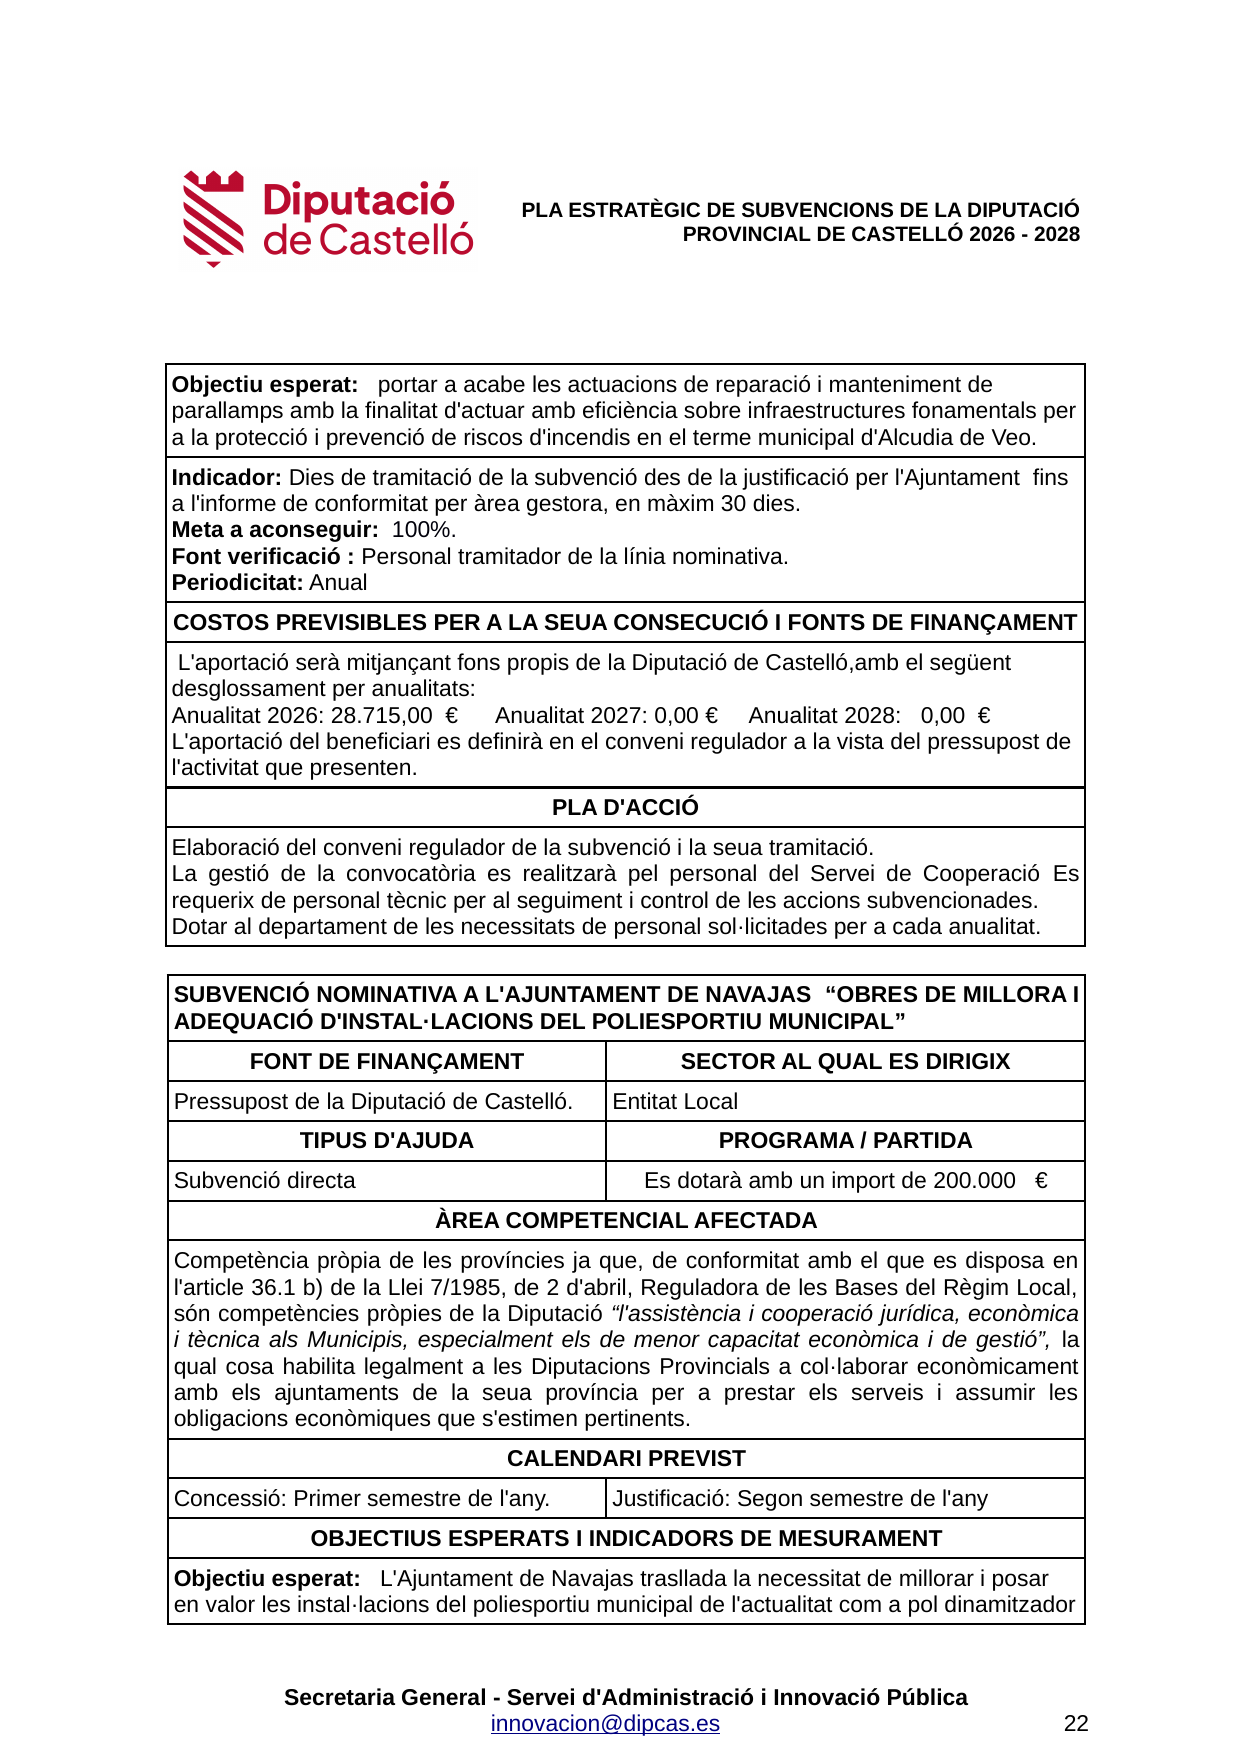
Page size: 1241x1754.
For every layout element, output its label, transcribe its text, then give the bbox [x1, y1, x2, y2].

table_cell Entitat Local [607, 1082, 1084, 1120]
table_cell FONT DE FINANÇAMENT [169, 1042, 605, 1080]
table_cell Pressupost de la Diputació de Castelló. [169, 1082, 605, 1120]
table_cell Objectiu esperat: portar a acabe les actuacions de reparació i manteniment de parallamps amb la finalitat d'actuar amb eficiència sobre infraestructures fonamentals per a la protecció i prevenció de riscos d'incendis en el terme municipal d'Alcudia de Veo. [167, 365, 1084, 456]
table_cell Concessió: Primer semestre de l'any. [169, 1479, 605, 1517]
table_cell Elaboració del conveni regulador de la subvenció i la seua tramitació. La gestió de la convocatòria es realitzarà pel personal del Servei de Cooperació Es requerix de personal tècnic per al seguiment i control de les accions subvencionades. Dotar al departament de les necessitats de personal sol·licitades per a cada anualitat. [167, 828, 1084, 945]
table_cell TIPUS D'AJUDA [169, 1122, 605, 1159]
table_cell PROGRAMA / PARTIDA [607, 1122, 1084, 1159]
table_cell Competència pròpia de les províncies ja que, de conformitat amb el que es disposa en l'article 36.1 b) de la Llei 7/1985, de 2 d'abril, Reguladora de les Bases del Règim Local, són competències pròpies de la Diputació “l'assistència i cooperació jurídica, econòmica i tècnica als Municipis, especialment els de menor capacitat econòmica i de gestió”, la qual cosa habilita legalment a les Diputacions Provincials a col·laborar econòmicament amb els ajuntaments de la seua província per a prestar els serveis i assumir les obligacions econòmiques que s'estimen pertinents. [169, 1241, 1084, 1437]
table_header SUBVENCIÓ NOMINATIVA A L'AJUNTAMENT DE NAVAJAS “OBRES DE MILLORA I ADEQUACIÓ D'INSTAL·LACIONS DEL POLIESPORTIU MUNICIPAL” [169, 976, 1084, 1040]
table_cell OBJECTIUS ESPERATS I INDICADORS DE MESURAMENT [169, 1519, 1084, 1557]
picture [178, 167, 478, 272]
table_cell ÀREA COMPETENCIAL AFECTADA [169, 1202, 1084, 1239]
table_cell SECTOR AL QUAL ES DIRIGIX [607, 1042, 1084, 1080]
table_cell Subvenció directa [169, 1162, 605, 1199]
table_cell PLA D'ACCIÓ [167, 789, 1084, 826]
table_cell CALENDARI PREVIST [169, 1440, 1084, 1477]
table_cell L'aportació serà mitjançant fons propis de la Diputació de Castelló,amb el següent desglossament per anualitats: Anualitat 2026: 28.715,00 € Anualitat 2027: 0,00 € Anualitat 2028: 0,00 € L'aportació del beneficiari es definirà en el conveni regulador a la vista del pressupost de l'activitat que presenten. [167, 643, 1084, 786]
table_cell Es dotarà amb un import de 200.000 € [607, 1162, 1084, 1199]
table_cell Objectiu esperat: L'Ajuntament de Navajas trasllada la necessitat de millorar i posar en valor les instal·lacions del poliesportiu municipal de l'actualitat com a pol dinamitzador [169, 1559, 1084, 1623]
table_cell Justificació: Segon semestre de l'any [607, 1479, 1084, 1517]
table_cell COSTOS PREVISIBLES PER A LA SEUA CONSECUCIÓ I FONTS DE FINANÇAMENT [167, 603, 1084, 641]
table_cell Indicador: Dies de tramitació de la subvenció des de la justificació per l'Ajuntament fins a l'informe de conformitat per àrea gestora, en màxim 30 dies. Meta a aconseguir: 100%. Font verificació : Personal tramitador de la línia nominativa. Periodicitat: Anual [167, 458, 1084, 601]
